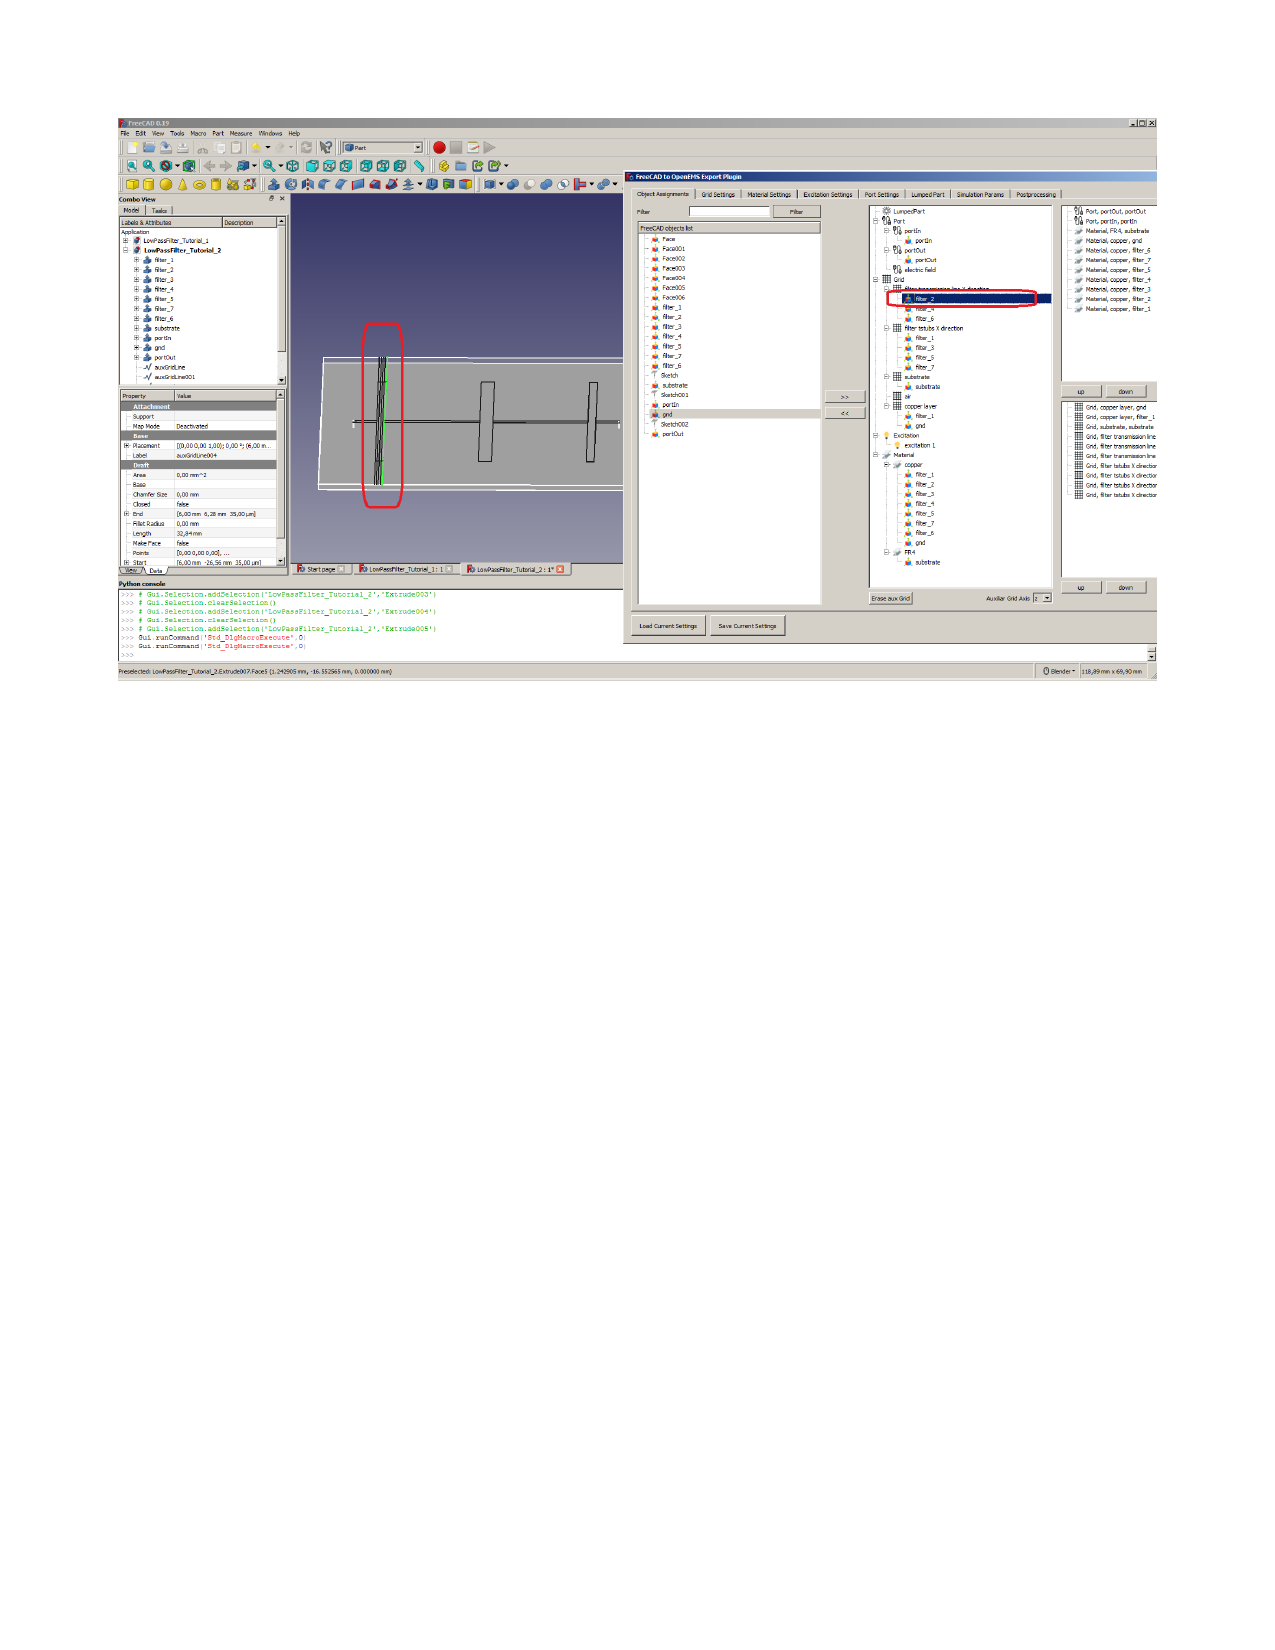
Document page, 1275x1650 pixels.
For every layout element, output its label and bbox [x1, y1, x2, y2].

picture [118, 118, 1157, 681]
